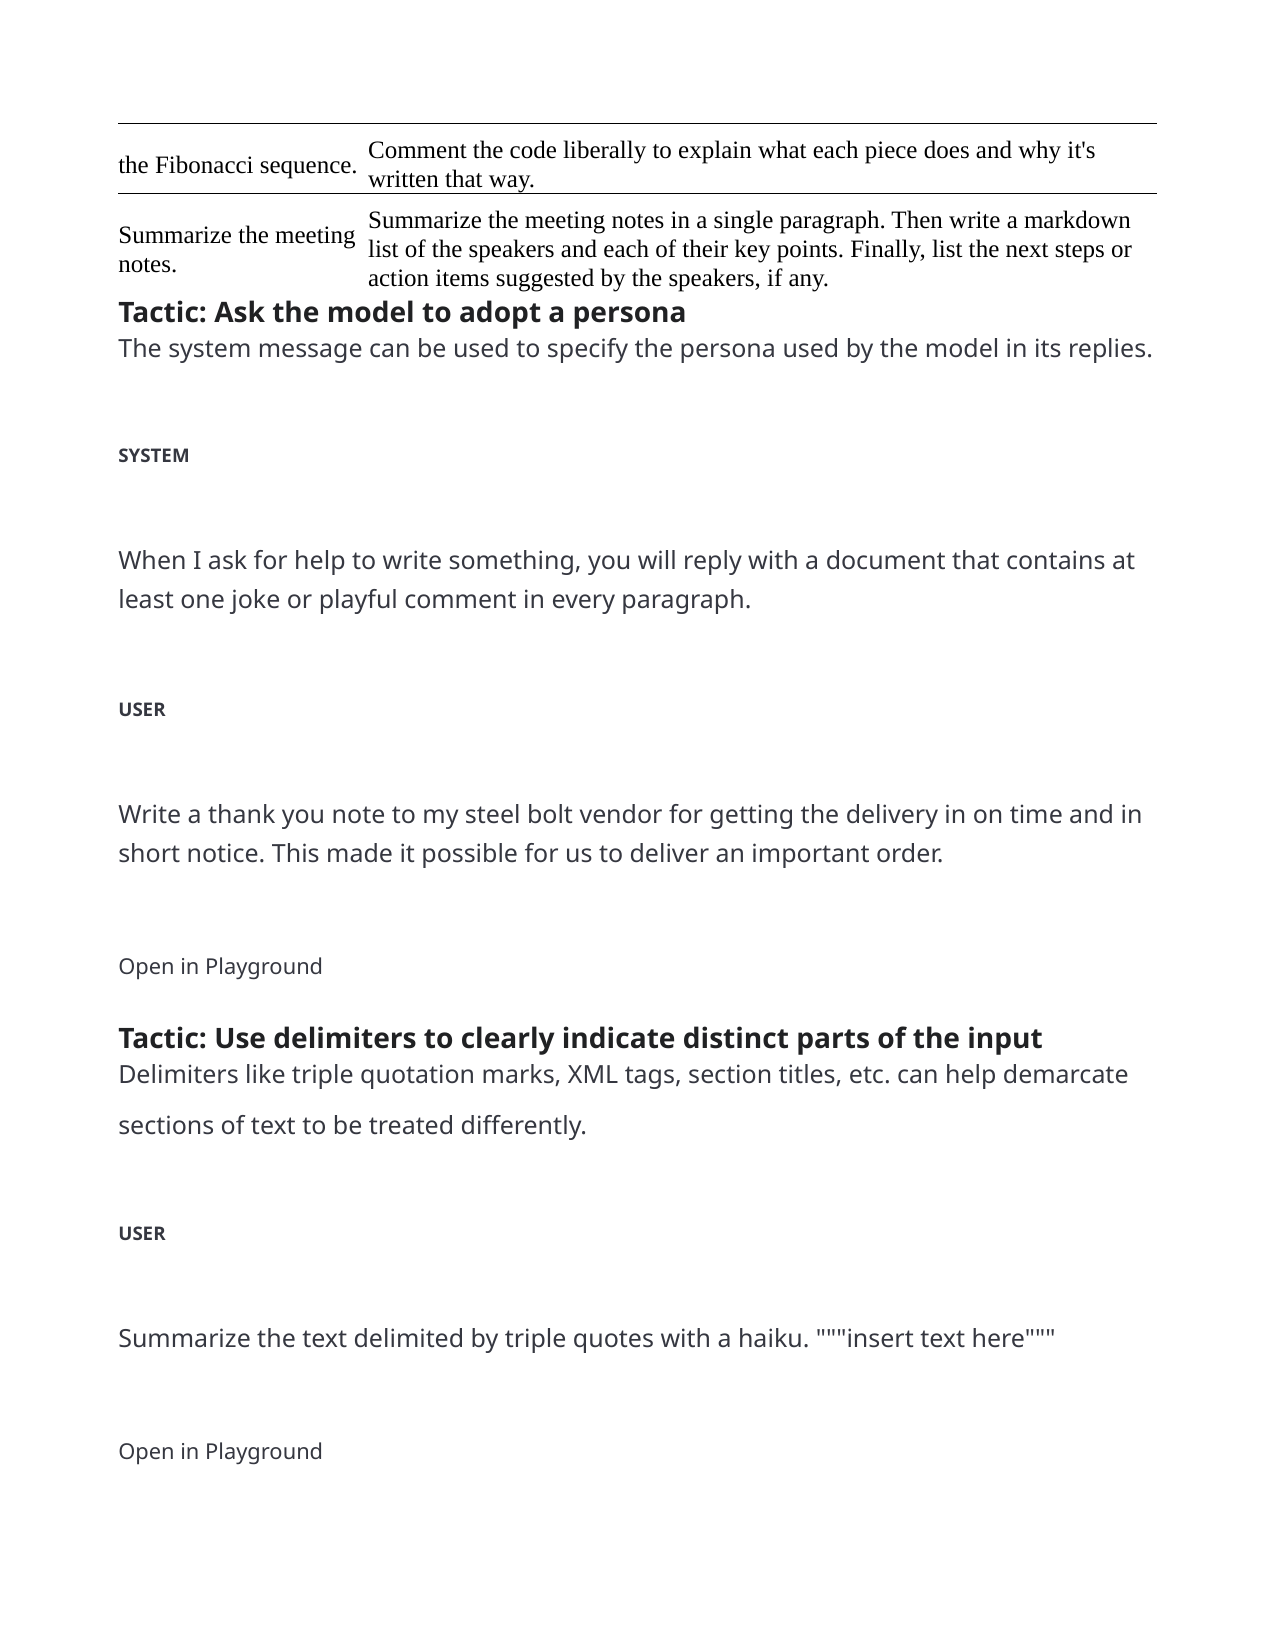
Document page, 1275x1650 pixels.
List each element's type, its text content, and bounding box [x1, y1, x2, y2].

table_cell Summarize the meeting notes. [118, 194, 368, 292]
table_header [118, 118, 368, 123]
text Delimiters like triple quotation marks, XML tags, section titles, etc. can help demarcate sections of text to be treated differently. [118, 1057, 1157, 1142]
text USER [118, 1220, 1157, 1246]
table_header [368, 118, 1157, 123]
subtitle Tactic: Use delimiters to clearly indicate distinct parts of the input [118, 1019, 1157, 1057]
text Summarize the text delimited by triple quotes with a haiku. """insert text here""" [118, 1321, 1157, 1354]
table_cell Summarize the meeting notes in a single paragraph. Then write a markdown list of the speakers and each of their key points. Finally, list the next steps or action items suggested by the speakers, if any. [368, 194, 1157, 292]
text Open in Playground [118, 950, 1157, 981]
text SYSTEM [118, 442, 1157, 468]
text Open in Playground [118, 1435, 1157, 1466]
subtitle Tactic: Ask the model to adopt a persona [118, 292, 1157, 330]
text Write a thank you note to my steel bolt vendor for getting the delivery in on time and in short notice. This made it possible for us to deliver an important order. [118, 797, 1157, 870]
text The system message can be used to specify the persona used by the model in its replies. [118, 330, 1157, 364]
text USER [118, 696, 1157, 722]
table_cell the Fibonacci sequence. [118, 124, 368, 193]
text When I ask for help to write something, you will reply with a document that contains at least one joke or playful comment in every paragraph. [118, 543, 1157, 616]
table_cell Comment the code liberally to explain what each piece does and why it's written that way. [368, 124, 1157, 193]
